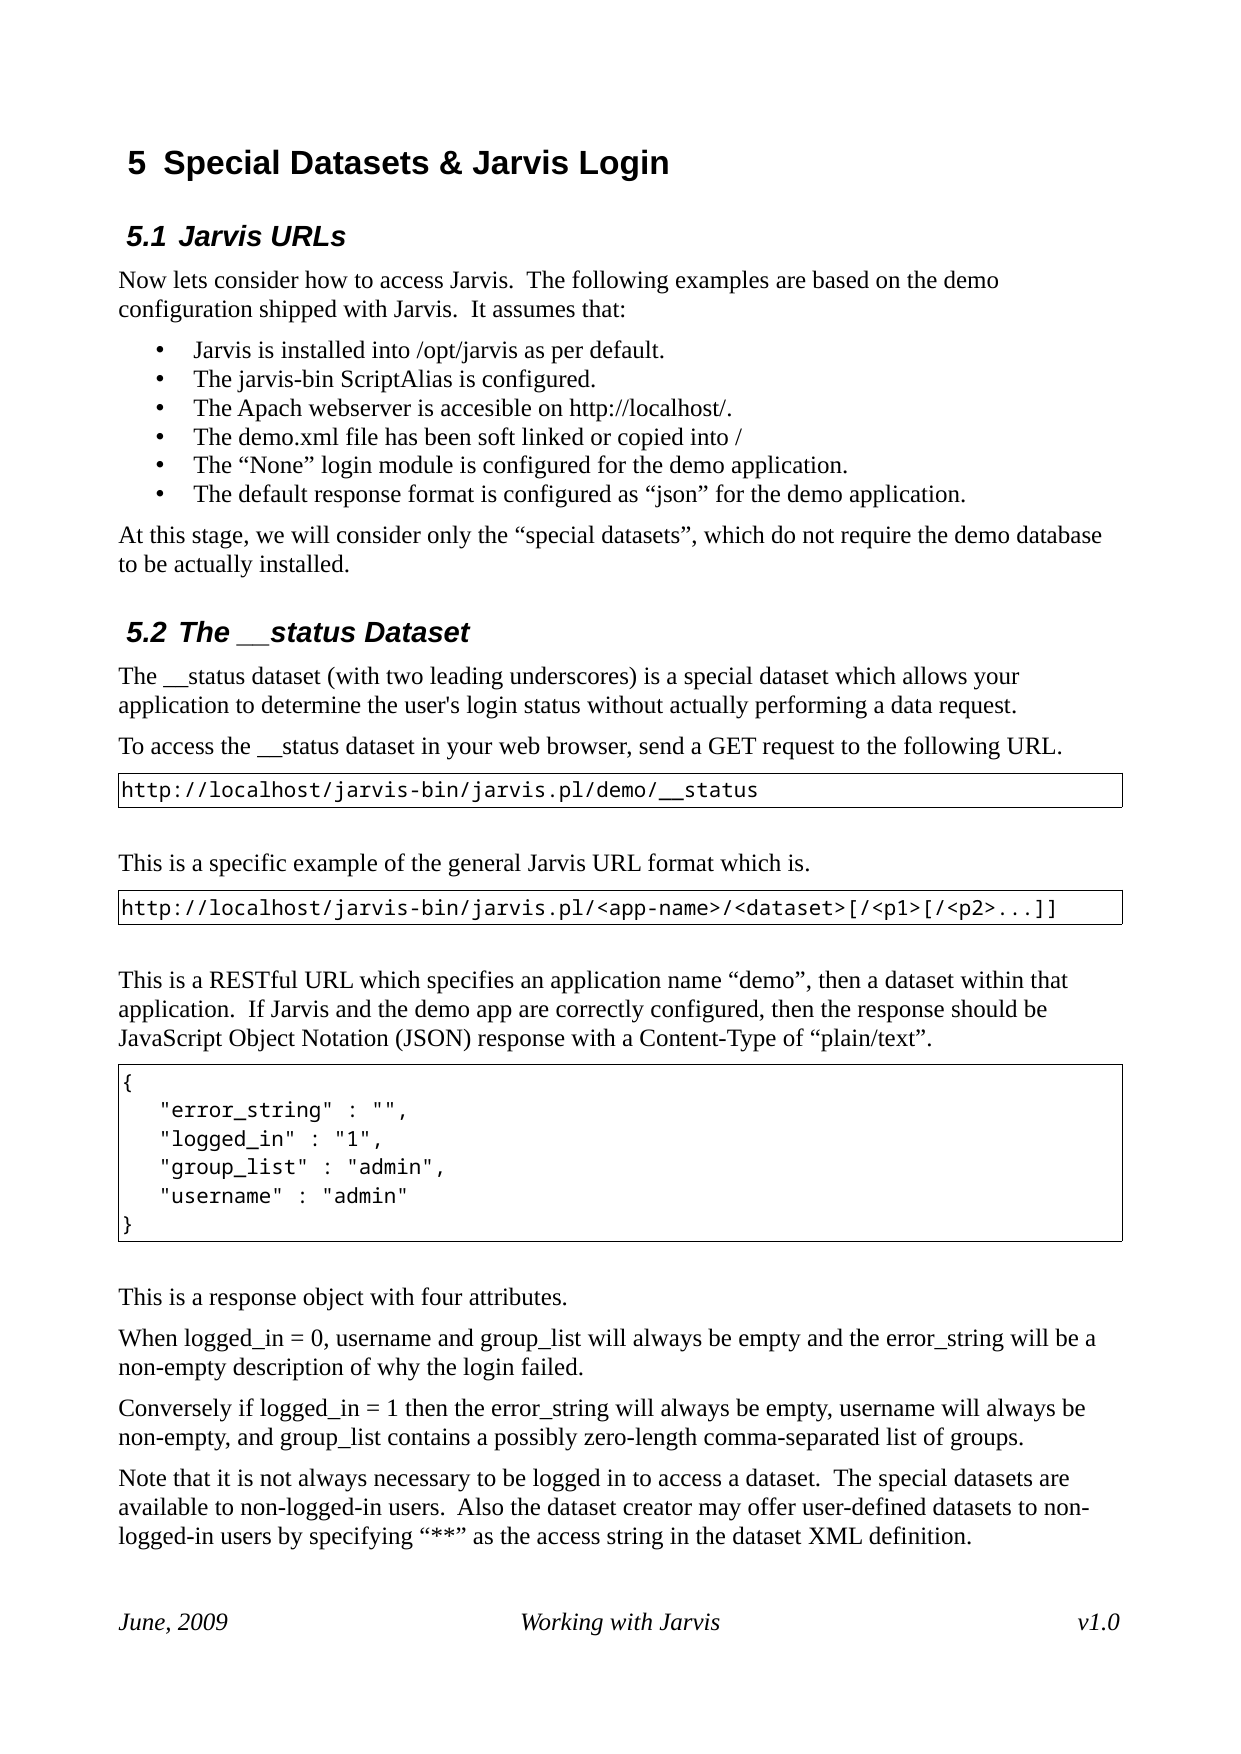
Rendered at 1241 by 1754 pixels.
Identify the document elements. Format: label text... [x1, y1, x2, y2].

text Conversely if logged_in = 1 then the error_string will always be empty, username will always be non-empty, and group_list contains a possibly zero-length comma-separated list of groups. [118, 1393, 1122, 1451]
text http://localhost/jarvis-bin/jarvis.pl/<app-name>/<dataset>[/<p1>[/<p2>...]] [119, 891, 1122, 924]
list The “None” login module is configured for the demo application. [156, 450, 1122, 479]
text "error_string" : "", [119, 1092, 1122, 1121]
list The Apach webserver is accesible on http://localhost/. [156, 393, 1122, 422]
text } [119, 1206, 1122, 1241]
subtitle Jarvis URLs [118, 219, 1122, 253]
text "username" : "admin" [119, 1178, 1122, 1206]
list Jarvis is installed into /opt/jarvis as per default. [156, 335, 1122, 364]
subtitle Special Datasets & Jarvis Login [118, 143, 1122, 182]
text At this stage, we will consider only the “special datasets”, which do not require the demo database to be actually installed. [118, 520, 1122, 578]
text "logged_in" : "1", [119, 1121, 1122, 1149]
list The default response format is configured as “json” for the demo application. [156, 479, 1122, 508]
text This is a response object with four attributes. [118, 1282, 1122, 1311]
text Note that it is not always necessary to be logged in to access a dataset. The special datasets are available to non-logged-in users. Also the dataset creator may offer user-defined datasets to non-logged-in users by specifying “**” as the access string in the dataset XML definition. [118, 1463, 1122, 1549]
text To access the __status dataset in your web browser, send a GET request to the following URL. [118, 731, 1122, 760]
list The jarvis-bin ScriptAlias is configured. [156, 364, 1122, 393]
text { [119, 1065, 1122, 1092]
text "group_list" : "admin", [119, 1149, 1122, 1178]
text When logged_in = 0, username and group_list will always be empty and the error_string will be a non-empty description of why the login failed. [118, 1323, 1122, 1381]
text This is a RESTful URL which specifies an application name “demo”, then a dataset within that application. If Jarvis and the demo app are correctly configured, then the response should be JavaScript Object Notation (JSON) response with a Content-Type of “plain/text”. [118, 965, 1122, 1052]
text This is a specific example of the general Jarvis URL format which is. [118, 848, 1122, 877]
text http://localhost/jarvis-bin/jarvis.pl/demo/__status [119, 774, 1122, 807]
text Now lets consider how to access Jarvis. The following examples are based on the demo configuration shipped with Jarvis. It assumes that: [118, 265, 1122, 323]
list The demo.xml file has been soft linked or copied into / [156, 422, 1122, 450]
text The __status dataset (with two leading underscores) is a special dataset which allows your application to determine the user's login status without actually performing a data request. [118, 661, 1122, 719]
subtitle The __status Dataset [118, 615, 1122, 649]
